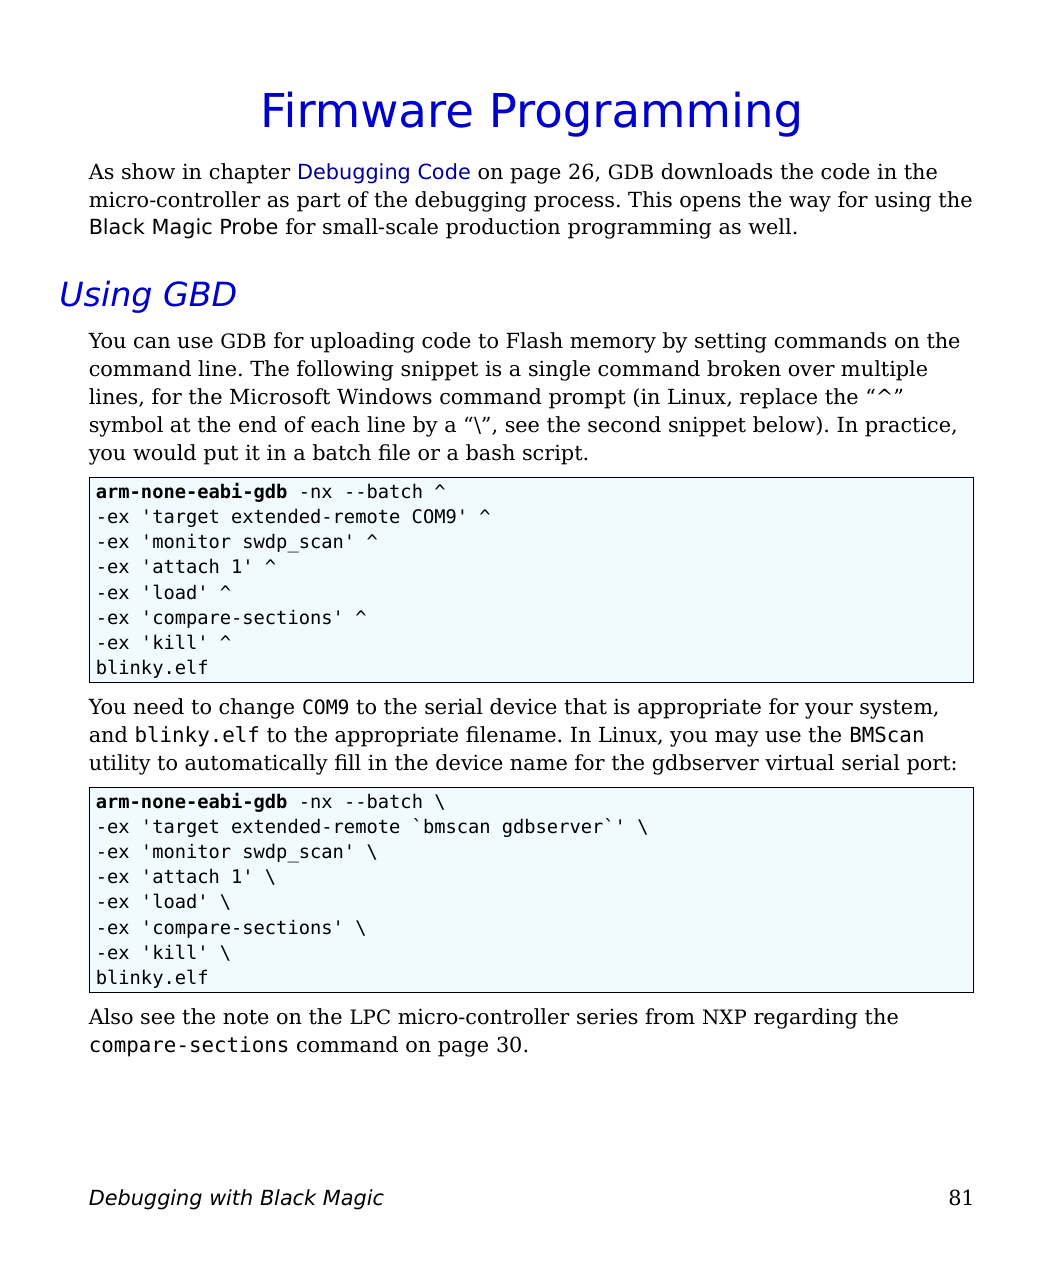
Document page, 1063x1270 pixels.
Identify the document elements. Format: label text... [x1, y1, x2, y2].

text -ex 'monitor swdp_scan' \ [90, 837, 973, 862]
text -ex 'compare-sections' ^ [90, 603, 973, 628]
text -ex 'kill' \ [90, 938, 973, 963]
text -ex 'attach 1' ^ [90, 553, 973, 578]
text -ex 'load' \ [90, 888, 973, 913]
text blinky.elf [90, 963, 973, 992]
text Also see the note on the LPC micro-controller series from NXP regarding the compare-sections command on page 29. [88, 1005, 974, 1057]
text arm-none-eabi-gdb -nx --batch ^ [90, 478, 973, 502]
text -ex 'kill' ^ [90, 628, 973, 653]
text arm-none-eabi-gdb -nx --batch \ [90, 788, 973, 812]
text You need to change COM9 to the serial device that is appropriate for your system, and blinky.elf to the appropriate filename. In Linux, you may use the BMScan utility to automatically fill in the device name for the gdbserver virtual serial port: [88, 695, 974, 775]
text -ex 'monitor swdp_scan' ^ [90, 527, 973, 553]
text As show in chapter Debugging Code on page 25, GDB downloads the code in the micro-controller as part of the debugging process. This opens the way for using the Black Magic Probe for small-scale production programming as well. [88, 160, 974, 240]
text blinky.elf [90, 653, 973, 682]
text -ex 'attach 1' \ [90, 862, 973, 888]
text -ex 'load' ^ [90, 578, 973, 603]
text You can use GDB for uploading code to Flash memory by setting commands on the command line. The following snippet is a single command broken over multiple lines, for the Microsoft Windows command prompt (in Linux, replace the “^” symbol at the end of each line by a “\”, see the second snippet below). In practice, you would put it in a batch file or a bash script. [88, 329, 974, 465]
text -ex 'compare-sections' \ [90, 913, 973, 938]
subtitle Using GBD [59, 276, 974, 314]
subtitle Firmware Programming [88, 84, 974, 138]
text -ex 'target extended-remote COM9' ^ [90, 502, 973, 527]
text -ex 'target extended-remote `bmscan gdbserver`' \ [90, 812, 973, 837]
